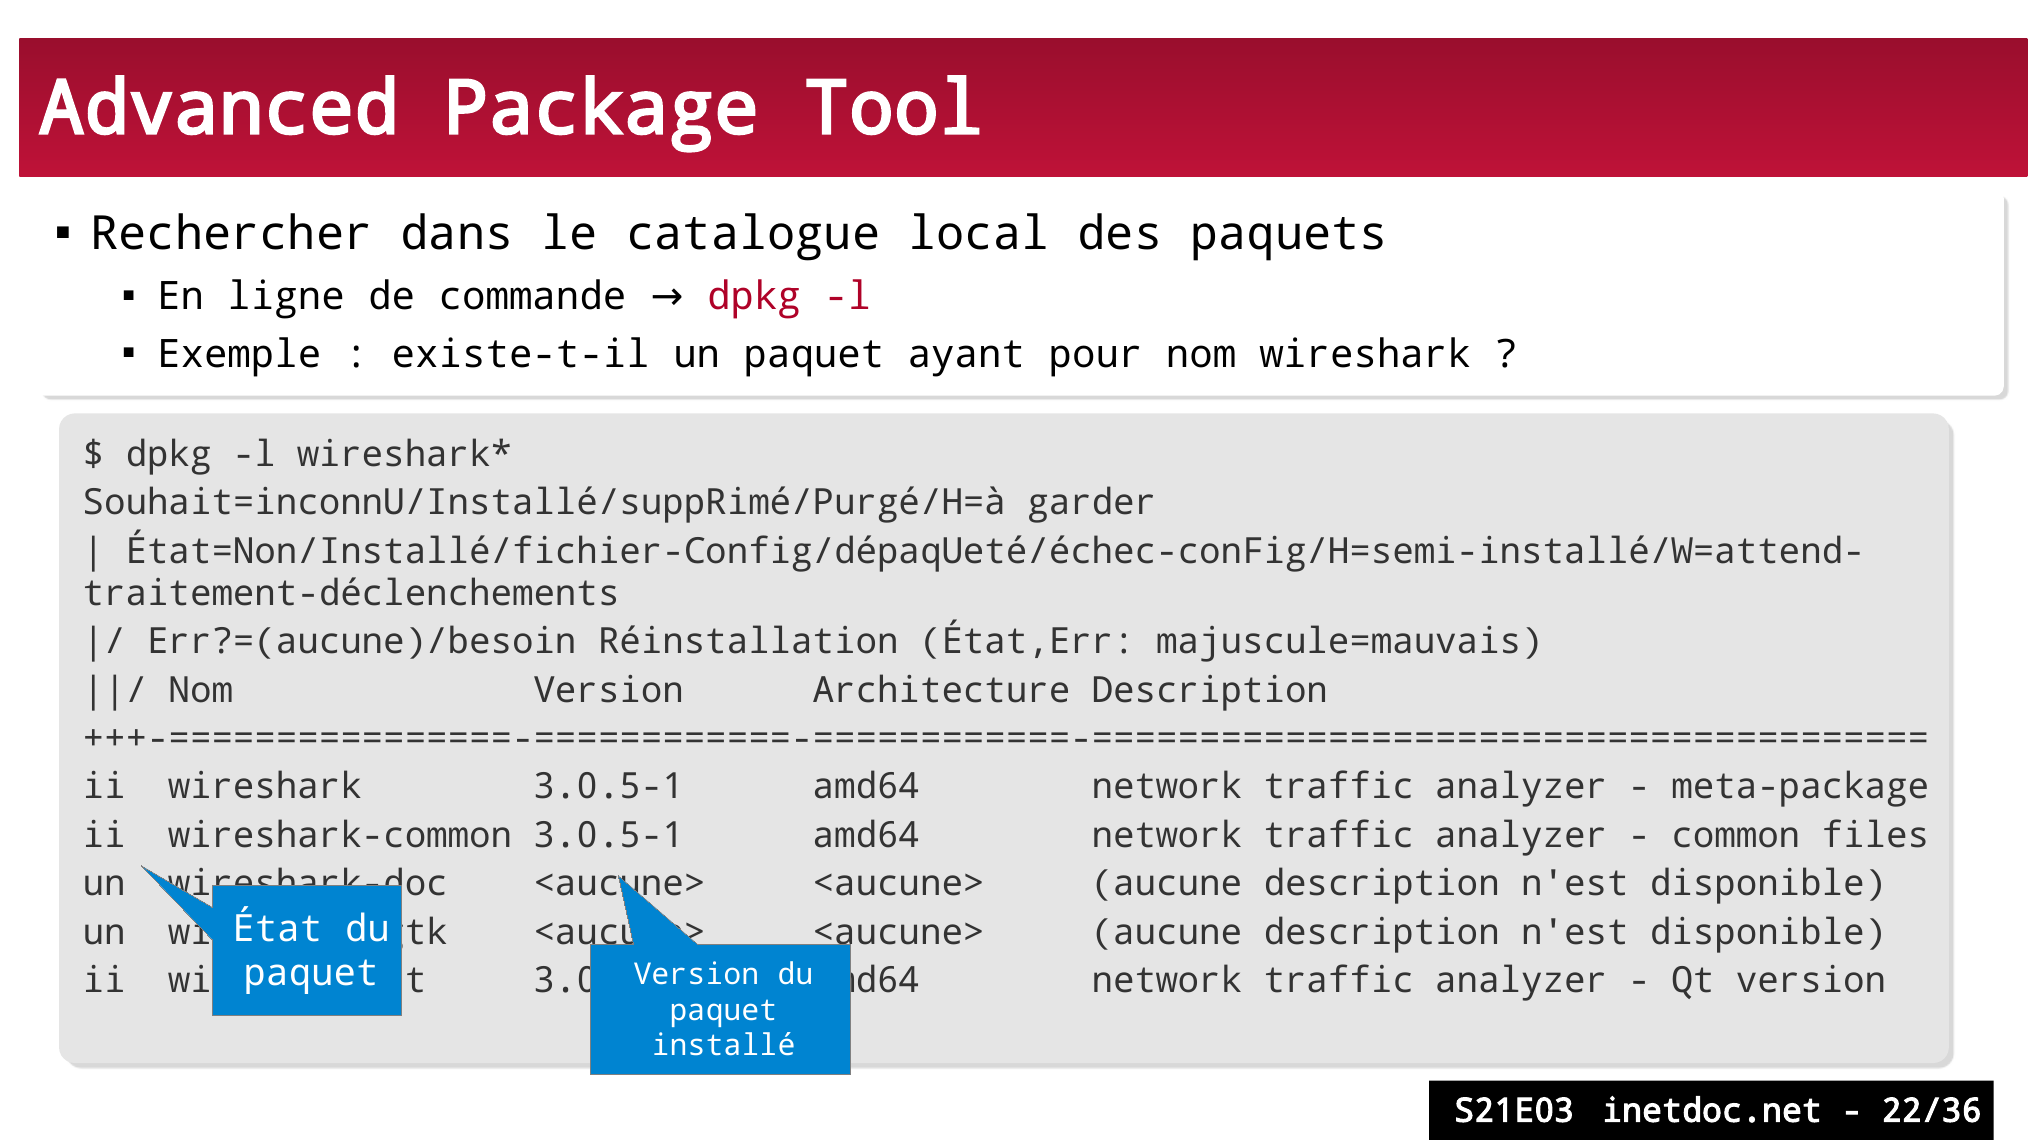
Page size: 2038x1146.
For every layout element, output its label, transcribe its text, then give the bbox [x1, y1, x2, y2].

text_box $ dpkg -l wireshark* Souhait=inconnU/Installé/suppRimé/Purgé/H=à garder | État=Non/Installé/fichier-Config/dépaqUeté/échec-conFig/H=semi-installé/W=attend-traitement-déclenchements |/ Err?=(aucune)/besoin Réinstallation (État,Err: majuscule=mauvais) ||/ Nom Version Architecture Description +++-================-============-============-======================================= ii wireshark 3.0.5-1 amd64 network traffic analyzer - meta-package ii wireshark-common 3.0.5-1 amd64 network traffic analyzer - common files un wireshark-doc <aucune> <aucune> (aucune description n'est disponible) un wireshark-gtk <aucune> <aucune> (aucune description n'est disponible) ii wireshark-qt 3.0.5-1 amd64 network traffic analyzer - Qt version [59, 413, 1949, 1064]
text_box État du paquet [141, 865, 402, 1016]
text_box Version du paquet installé [590, 875, 851, 1075]
text_box S21E03 inetdoc.net - <numéro>/36 [1429, 1080, 1994, 1140]
text_box Rechercher dans le catalogue local des paquets En ligne de commande → dpkg -l Exemple : existe-t-il un paquet ayant pour nom wireshark ? [35, 188, 2004, 396]
text_box Advanced Package Tool [19, 38, 2028, 177]
